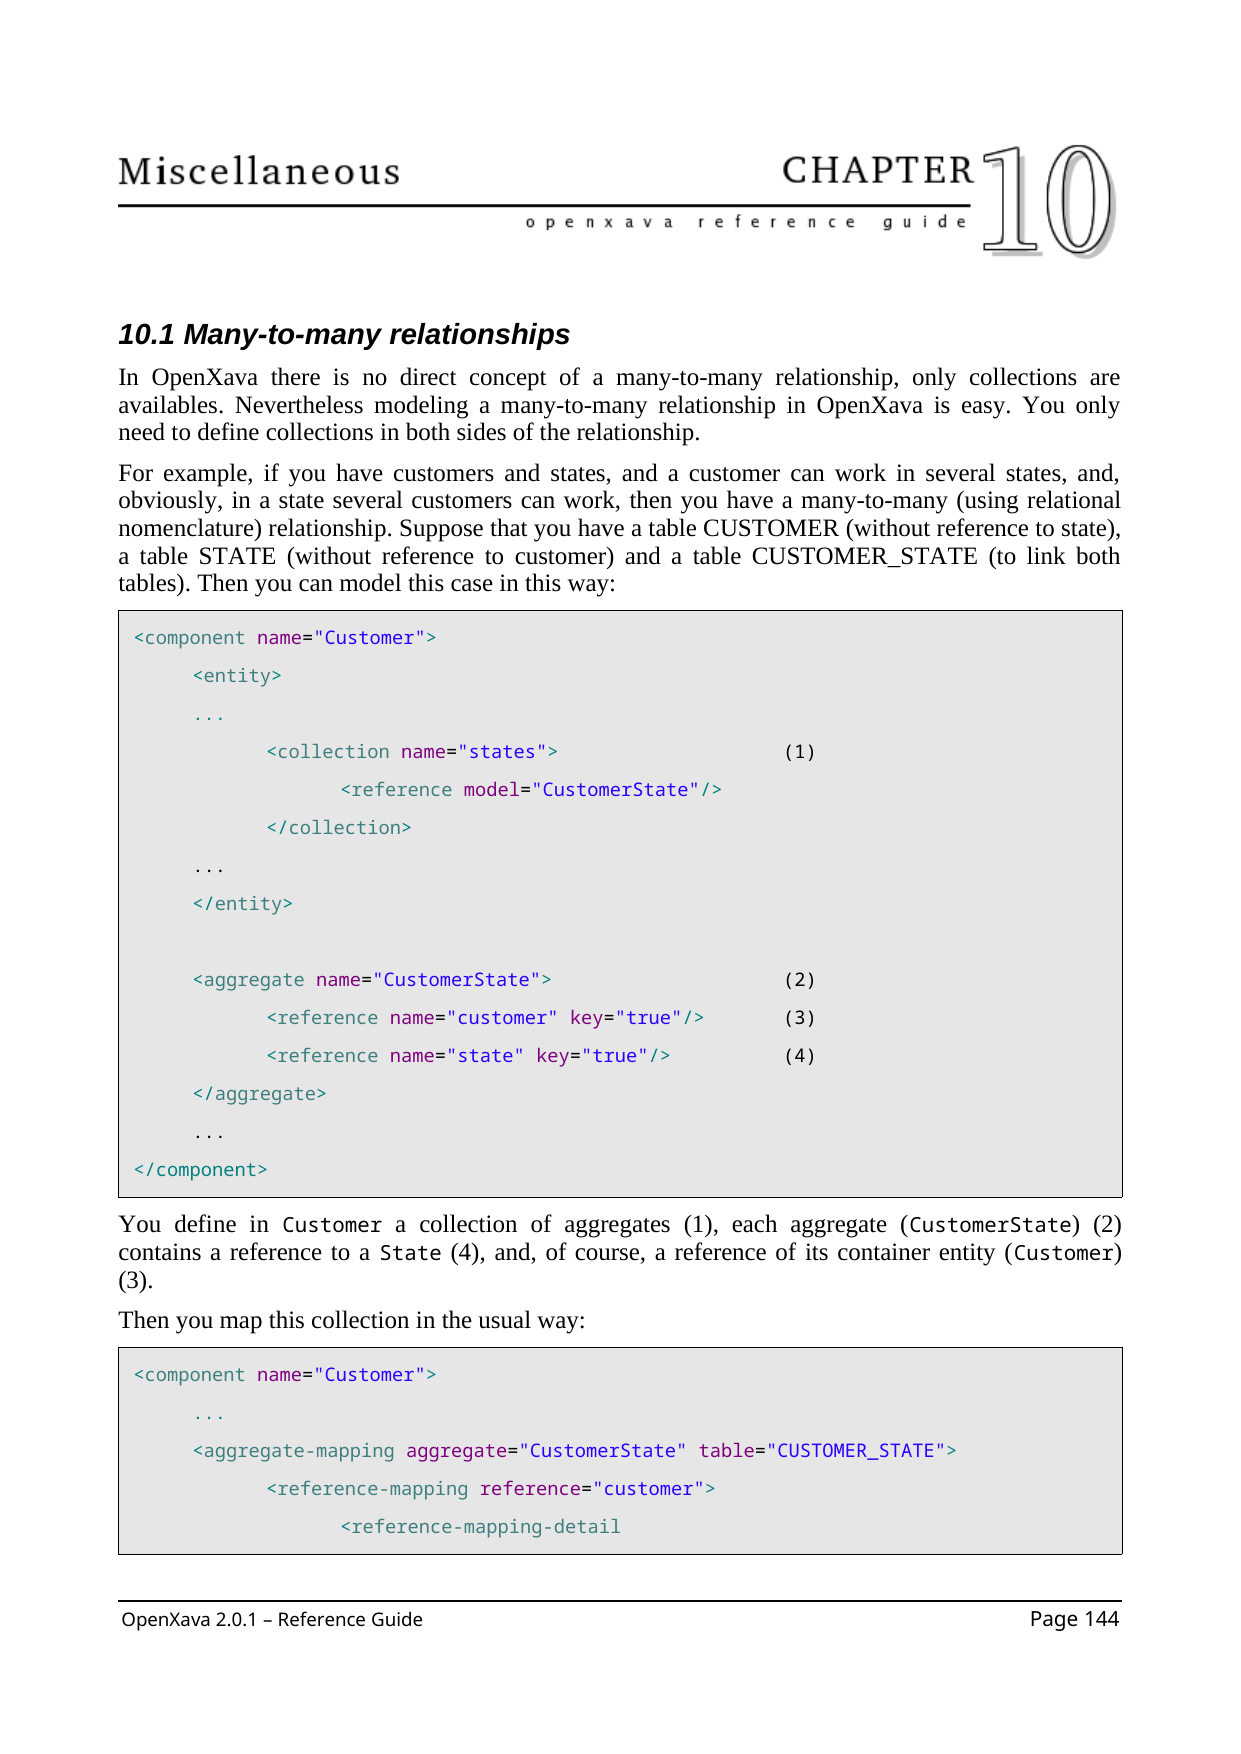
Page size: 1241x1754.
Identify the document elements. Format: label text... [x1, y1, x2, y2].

text <reference model="CustomerState"/> [119, 762, 1122, 800]
text <entity> [119, 648, 1122, 686]
subtitle Many-to-many relationships [118, 318, 1122, 351]
picture [118, 118, 1122, 288]
text <component name="Customer"> [119, 611, 1122, 648]
text In OpenXava there is no direct concept of a many-to-many relationship, only collections are availables. Nevertheless modeling a many-to-many relationship in OpenXava is easy. You only need to define collections in both sides of the relationship. [118, 363, 1122, 446]
subtitle Miscellaneous [118, 288, 1122, 293]
text </entity> [119, 876, 1122, 914]
text ... [119, 838, 1122, 876]
text ... [119, 1385, 1122, 1423]
text </aggregate> [119, 1066, 1122, 1104]
text ... [119, 1104, 1122, 1142]
text You define in Customer a collection of aggregates (1), each aggregate (CustomerState) (2) contains a reference to a State (4), and, of course, a reference of its container entity (Customer) (3). [118, 1210, 1122, 1294]
text </collection> [119, 800, 1122, 838]
text <collection name="states"> (1) [119, 724, 1122, 762]
text <reference-mapping-detail [119, 1499, 1122, 1554]
text <component name="Customer"> [119, 1348, 1122, 1385]
text Then you map this collection in the usual way: [118, 1306, 1122, 1334]
text <aggregate-mapping aggregate="CustomerState" table="CUSTOMER_STATE"> [119, 1423, 1122, 1461]
text For example, if you have customers and states, and a customer can work in several states, and, obviously, in a state several customers can work, then you have a many-to-many (using relational nomenclature) relationship. Suppose that you have a table CUSTOMER (without reference to state), a table STATE (without reference to customer) and a table CUSTOMER_STATE (to link both tables). Then you can model this case in this way: [118, 459, 1122, 597]
text <reference name="customer" key="true"/> (3) [119, 990, 1122, 1028]
text <reference name="state" key="true"/> (4) [119, 1028, 1122, 1066]
text </component> [119, 1142, 1122, 1197]
text ... [119, 686, 1122, 724]
text <reference-mapping reference="customer"> [119, 1461, 1122, 1499]
text <aggregate name="CustomerState"> (2) [119, 952, 1122, 990]
